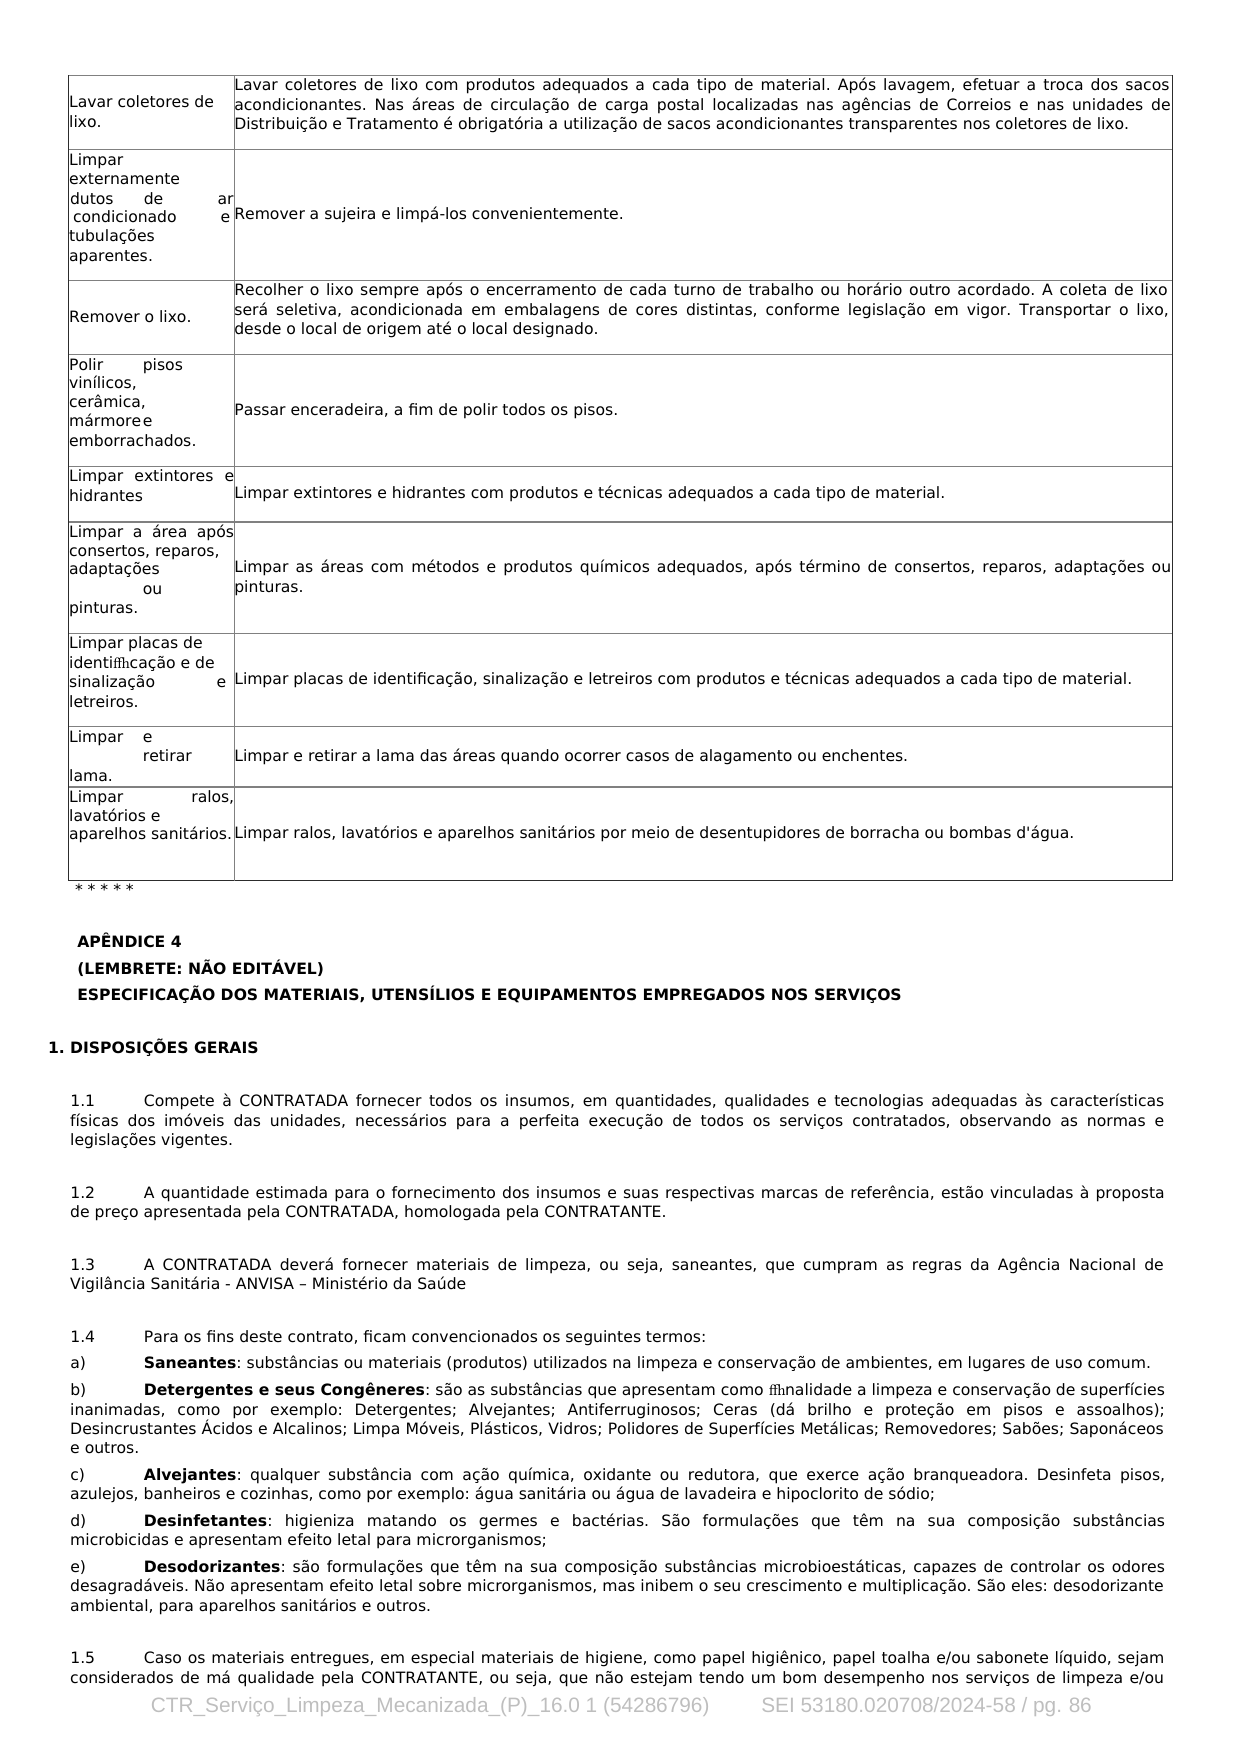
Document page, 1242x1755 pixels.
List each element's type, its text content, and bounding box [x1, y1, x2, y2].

list A quantidade estimada para o fornecimento dos insumos e suas respectivas marcas de referência, estão vinculadas à proposta de preço apresentada pela CONTRATADA, homologada pela CONTRATANTE. [70, 1184, 1166, 1221]
table_cell Limpar extintores e hidrantes [69, 467, 234, 521]
list A CONTRATADA deverá fornecer materiais de limpeza, ou seja, saneantes, que cumpram as regras da Agência Nacional de Vigilância Sanitária - ANVISA – Ministério da Saúde [70, 1256, 1166, 1293]
table_cell Limpar e retirar a lama das áreas quando ocorrer casos de alagamento ou enchentes. [235, 727, 1172, 786]
table_cell Limpar placas de identificação, sinalização e letreiros com produtos e técnicas adequados a cada tipo de material. [235, 634, 1172, 726]
table_cell Polir pisos vinílicos, cerâmica, mármore e emborrachados. [69, 355, 234, 466]
text (LEMBRETE: NÃO EDITÁVEL) [77, 959, 1183, 978]
list Alvejantes: qualquer substância com ação química, oxidante ou redutora, que exerce ação branqueadora. Desinfeta pisos, azulejos, banheiros e cozinhas, como por exemplo: água sanitária ou água de lavadeira e hipoclorito de sódio; [70, 1466, 1166, 1503]
table_cell Limpar extintores e hidrantes com produtos e técnicas adequados a cada tipo de material. [235, 467, 1172, 521]
text ESPECIFICAÇÃO DOS MATERIAIS, UTENSÍLIOS E EQUIPAMENTOS EMPREGADOS NOS SERVIÇOS [77, 986, 1183, 1004]
list Caso os materiais entregues, em especial materiais de higiene, como papel higiênico, papel toalha e/ou sabonete líquido, sejam considerados de má qualidade pela CONTRATANTE, ou seja, que não estejam tendo um bom desempenho nos serviços de limpeza e/ou [70, 1649, 1166, 1687]
table_cell Lavar coletores de lixo com produtos adequados a cada tipo de material. Após lavagem, efetuar a troca dos sacos acondicionantes. Nas áreas de circulação de carga postal localizadas nas agências de Correios e nas unidades de Distribuição e Tratamento é obrigatória a utilização de sacos acondicionantes transparentes nos coletores de lixo. [235, 76, 1172, 149]
table_cell Limpar ralos, lavatórios e aparelhos sanitários por meio de desentupidores de borracha ou bombas d'água. [235, 788, 1172, 879]
list Detergentes e seus Congêneres: são as substâncias que apresentam como nalidade a limpeza e conservação de superfícies inanimadas, como por exemplo: Detergentes; Alvejantes; Antiferruginosos; Ceras (dá brilho e proteção em pisos e assoalhos); Desincrustantes Ácidos e Alcalinos; Limpa Móveis, Plásticos, Vidros; Polidores de Superfícies Metálicas; Removedores; Sabões; Saponáceos e outros. [70, 1381, 1166, 1458]
list Saneantes: substâncias ou materiais (produtos) utilizados na limpeza e conservação de ambientes, em lugares de uso comum. [70, 1354, 1166, 1373]
table_cell Recolher o lixo sempre após o encerramento de cada turno de trabalho ou horário outro acordado. A coleta de lixo será seletiva, acondicionada em embalagens de cores distintas, conforme legislação em vigor. Transportar o lixo, desde o local de origem até o local designado. [235, 281, 1172, 354]
table_cell Limpar externamente dutos de ar condicionado e tubulações aparentes. [69, 150, 234, 280]
table_cell Remover o lixo. [69, 281, 234, 354]
text * * * * * [75, 881, 1166, 899]
table_cell Limpar placas de identicação e de sinalização e letreiros. [69, 634, 234, 726]
table_cell Limpar as áreas com métodos e produtos químicos adequados, após término de consertos, reparos, adaptações ou pinturas. [235, 523, 1172, 633]
list DISPOSIÇÕES GERAIS [48, 1039, 1183, 1057]
table_cell Limpar ralos, lavatórios e aparelhos sanitários. [69, 788, 234, 879]
table_cell Limpar a área após consertos, reparos, adaptações ou pinturas. [69, 523, 234, 633]
table_cell Remover a sujeira e limpá-los convenientemente. [235, 150, 1172, 280]
list Desodorizantes: são formulações que têm na sua composição substâncias microbioestáticas, capazes de controlar os odores desagradáveis. Não apresentam efeito letal sobre microrganismos, mas inibem o seu crescimento e multiplicação. São eles: desodorizante ambiental, para aparelhos sanitários e outros. [70, 1558, 1166, 1615]
table_cell Lavar coletores de lixo. [69, 76, 234, 149]
text APÊNDICE 4 [77, 933, 1183, 951]
list Compete à CONTRATADA fornecer todos os insumos, em quantidades, qualidades e tecnologias adequadas às características físicas dos imóveis das unidades, necessários para a perfeita execução de todos os serviços contratados, observando as normas e legislações vigentes. [70, 1092, 1166, 1149]
table_cell Limpar e retirar lama. [69, 727, 234, 786]
list Desinfetantes: higieniza matando os germes e bactérias. São formulações que têm na sua composição substâncias microbicidas e apresentam efeito letal para microrganismos; [70, 1512, 1166, 1549]
table_cell Passar enceradeira, a fim de polir todos os pisos. [235, 355, 1172, 466]
list Para os fins deste contrato, ficam convencionados os seguintes termos: [70, 1328, 1166, 1346]
